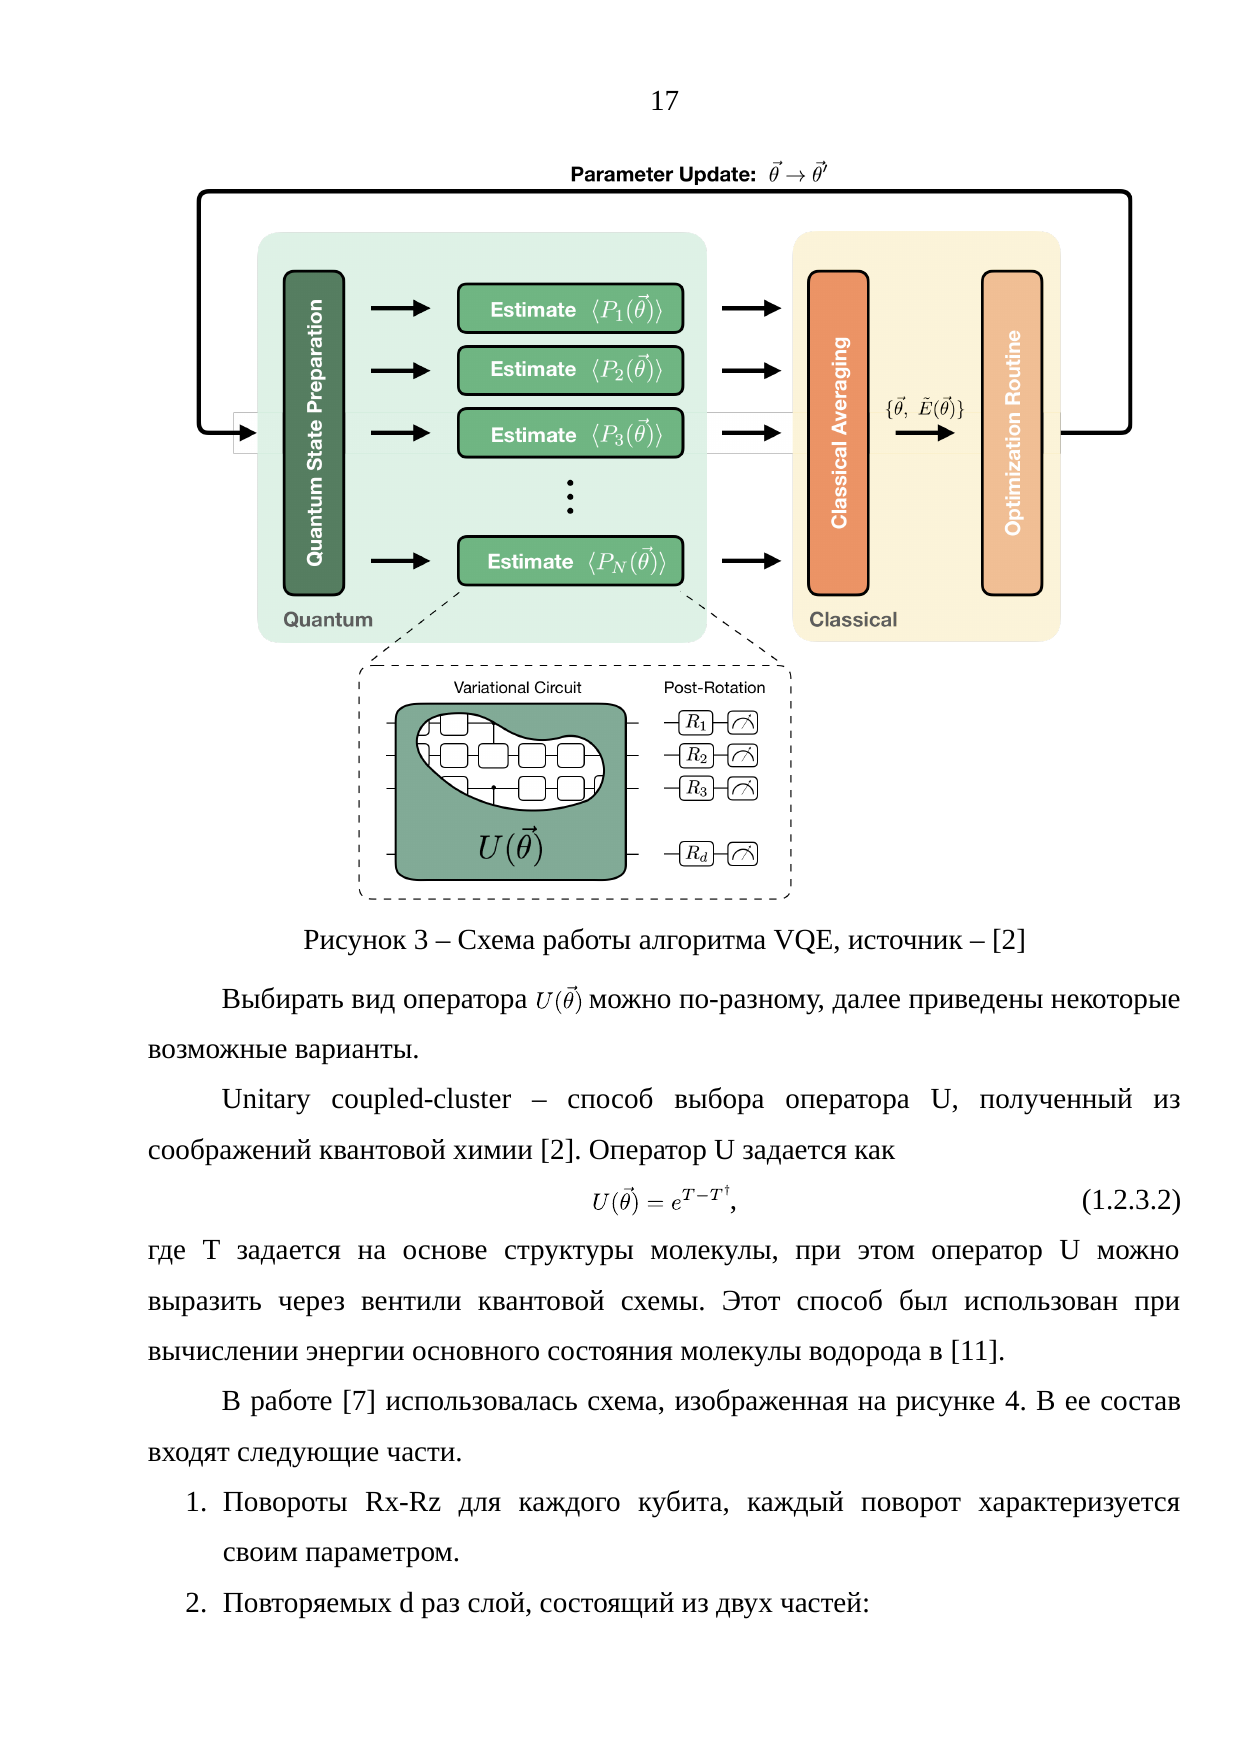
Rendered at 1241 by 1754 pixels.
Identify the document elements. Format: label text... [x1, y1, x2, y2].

list Повторяемых d раз слой, состоящий из двух частей: [185, 1585, 1181, 1618]
text Выбирать вид оператора можно по-разному, далее приведены некоторые возможные варианты. [148, 146, 1181, 1065]
text где T задается на основе структуры молекулы, при этом оператор U можно выразить через вентили квантовой схемы. Этот способ был использован при вычислении энергии основного состояния молекулы водорода в [11]. [148, 1232, 1181, 1367]
text В работе [7] использовалась схема, изображенная на рисунке 4. В ее состав входят следующие части. [148, 1383, 1181, 1467]
list Повороты Rx-Rz для каждого кубита, каждый поворот характеризуется своим параметром. [185, 1484, 1181, 1568]
text Рисунок 3 – Схема работы алгоритма VQE, источник – [2] [196, 900, 1132, 956]
text , (1.2.3.2) [148, 1182, 1181, 1216]
picture [196, 158, 1133, 900]
text Unitary coupled-cluster – способ выбора оператора U, полученный из соображений квантовой химии [2]. Оператор U задается как [148, 1082, 1181, 1165]
